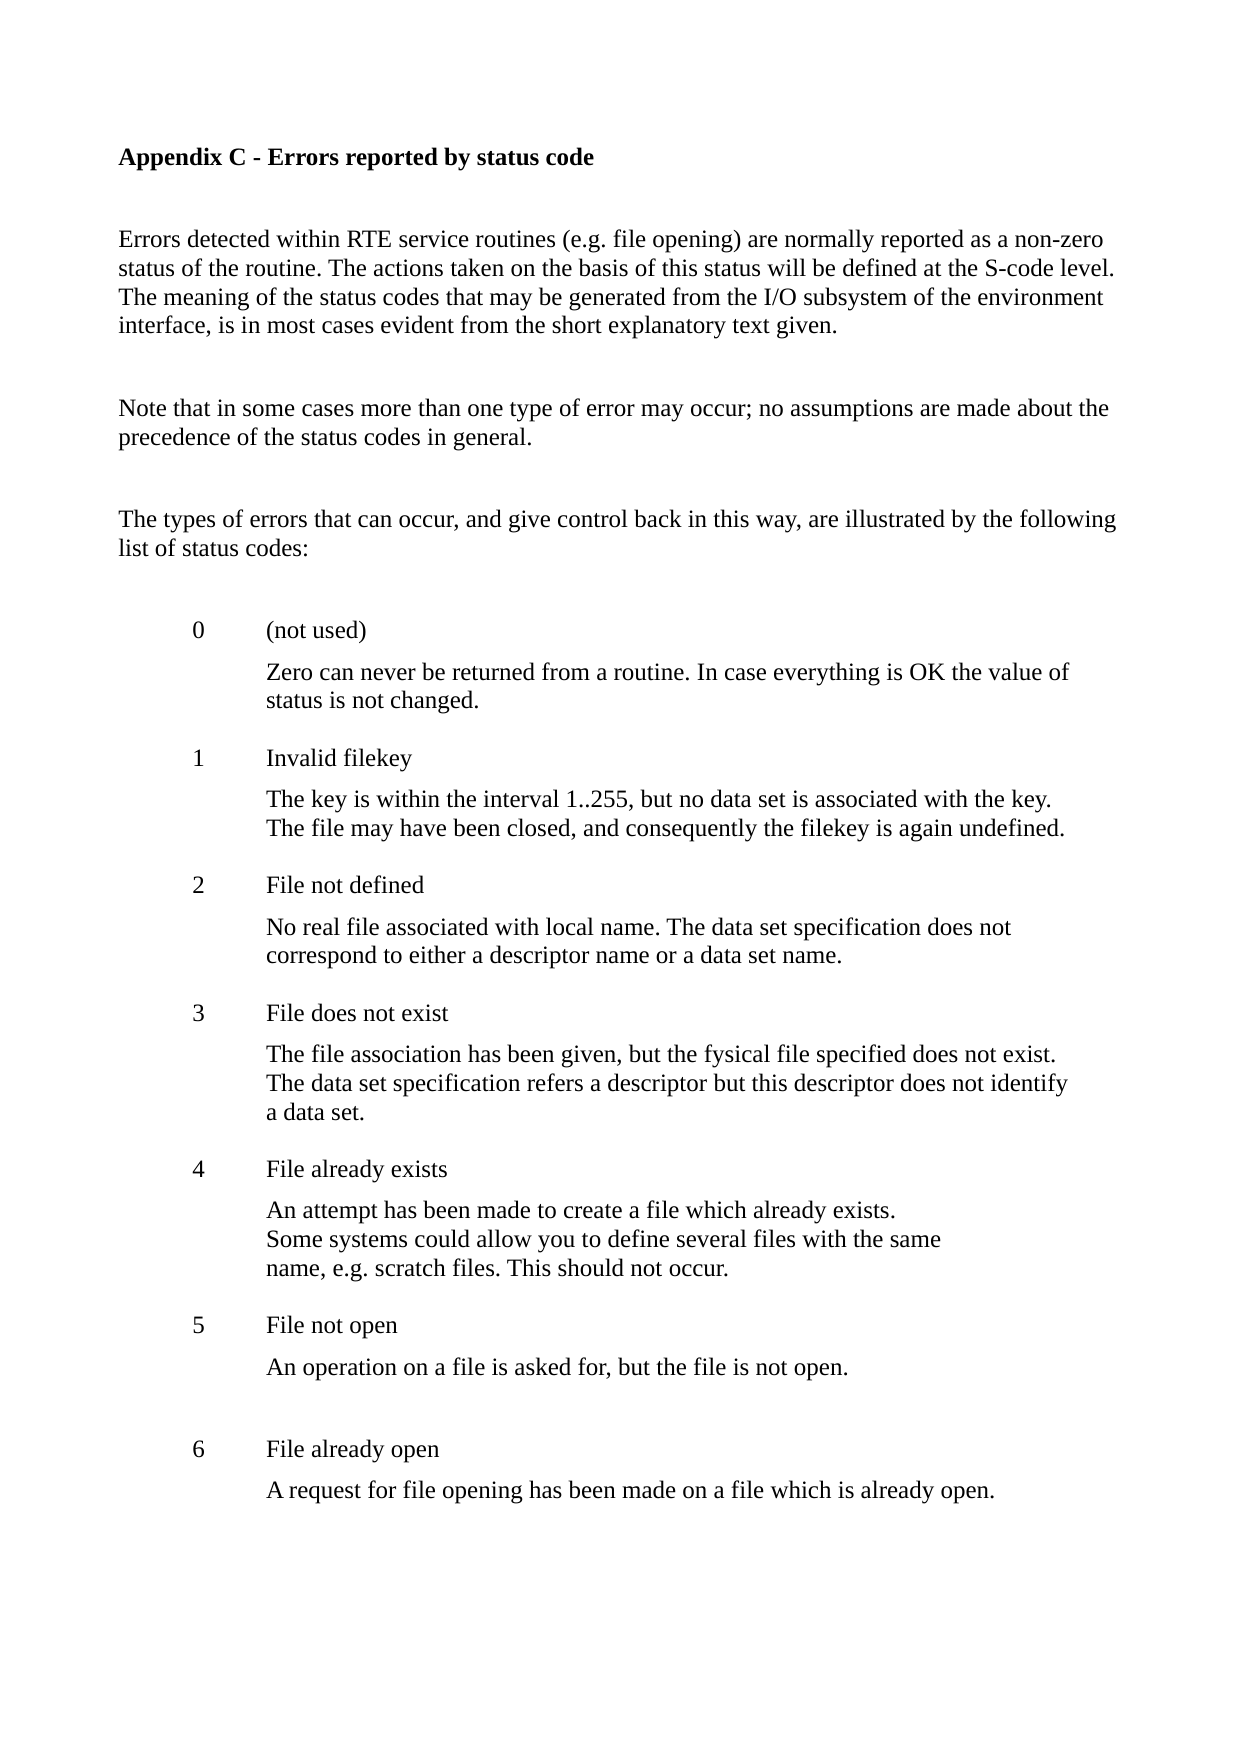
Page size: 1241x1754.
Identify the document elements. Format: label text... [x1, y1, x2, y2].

text Note that in some cases more than one type of error may occur; no assumptions are made about the precedence of the status codes in general. [118, 393, 1122, 451]
text 1 Invalid filekey [118, 743, 1122, 772]
text An attempt has been made to create a file which already exists. [118, 1196, 1122, 1224]
text status is not changed. [118, 686, 1122, 714]
text 6 File already open [118, 1434, 1122, 1463]
text The data set specification refers a descriptor but this descriptor does not identify [118, 1068, 1122, 1097]
text The types of errors that can occur, and give control back in this way, are illustrated by the following list of status codes: [118, 504, 1122, 562]
text The file may have been closed, and consequently the filekey is again undefined. [118, 813, 1122, 842]
text Zero can never be returned from a routine. In case everything is OK the value of [118, 657, 1122, 686]
text correspond to either a descriptor name or a data set name. [118, 941, 1122, 969]
text No real file associated with local name. The data set specification does not [118, 912, 1122, 941]
text 0 (not used) [118, 616, 1122, 644]
text a data set. [118, 1097, 1122, 1126]
text Errors detected within RTE service routines (e.g. file opening) are normally reported as a non-zero status of the routine. The actions taken on the basis of this status will be defined at the S-code level. The meaning of the status codes that may be generated from the I/O subsystem of the environment interface, is in most cases evident from the short explanatory text given. [118, 224, 1122, 339]
text The key is within the interval 1..255, but no data set is associated with the key. [118, 784, 1122, 813]
text 5 File not open [118, 1311, 1122, 1339]
text 2 File not defined [118, 871, 1122, 899]
text 4 File already exists [118, 1154, 1122, 1183]
text An operation on a file is asked for, but the file is not open. [118, 1352, 1122, 1381]
text A request for file opening has been made on a file which is already open. [118, 1476, 1122, 1504]
text 3 File does not exist [118, 998, 1122, 1027]
text Appendix C - Errors reported by status code [118, 142, 1122, 171]
text Some systems could allow you to define several files with the same [118, 1224, 1122, 1253]
text The file association has been given, but the fysical file specified does not exist. [118, 1039, 1122, 1068]
text name, e.g. scratch files. This should not occur. [118, 1253, 1122, 1282]
